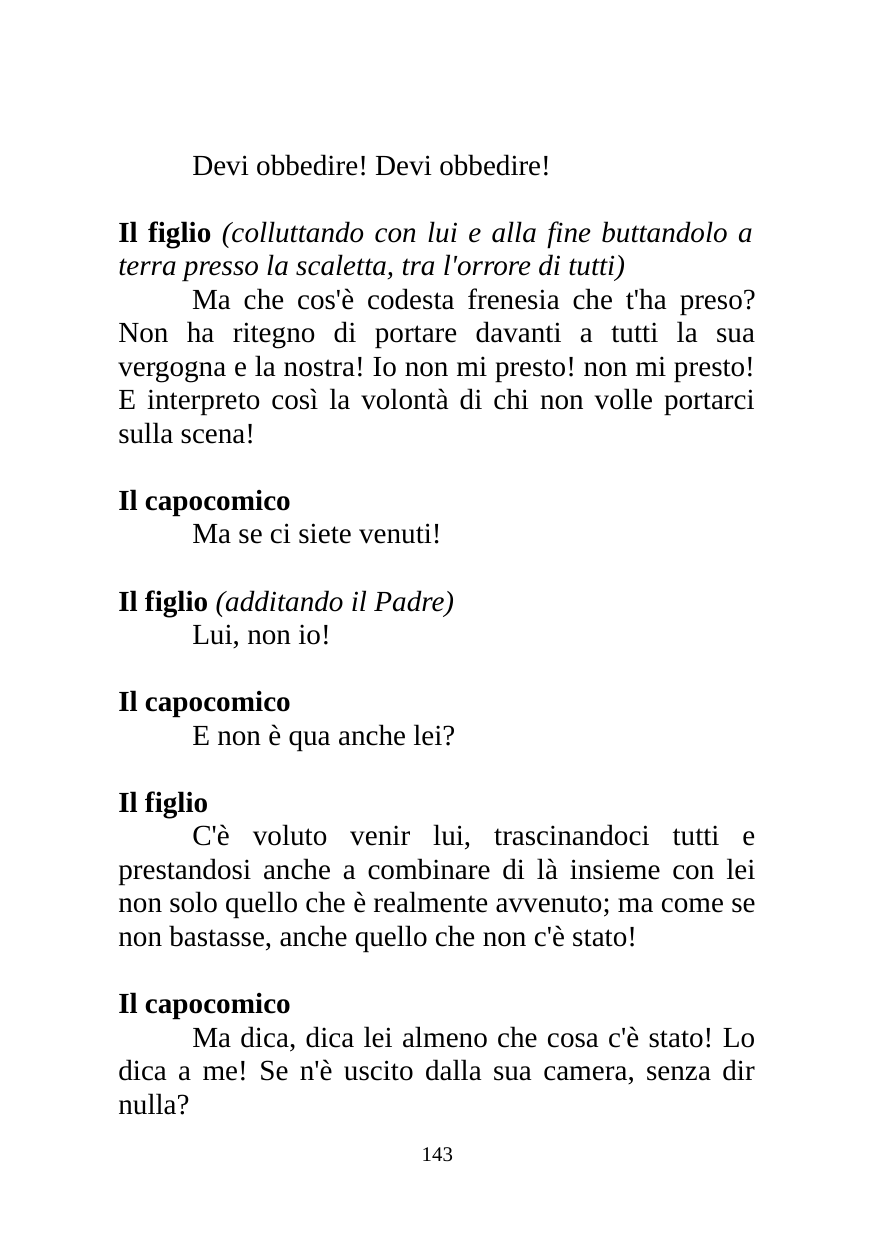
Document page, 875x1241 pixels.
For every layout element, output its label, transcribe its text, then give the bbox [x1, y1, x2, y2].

text Il capocomico [118, 483, 756, 517]
text Il figlio [118, 785, 756, 818]
text Ma se ci siete venuti! [118, 517, 756, 550]
text Il capocomico [118, 684, 756, 718]
text Ma che cos'è codesta frenesia che t'ha preso? Non ha ritegno di portare davanti a tutti la sua vergogna e la nostra! Io non mi presto! non mi presto! E interpreto così la volontà di chi non volle portarci sulla scena! [118, 282, 756, 449]
text Ma dica, dica lei almeno che cosa c'è stato! Lo dica a me! Se n'è uscito dalla sua camera, senza dir nulla? [118, 1020, 756, 1120]
text E non è qua anche lei? [118, 718, 756, 751]
text C'è voluto venir lui, trascinandoci tutti e prestandosi anche a combinare di là insieme con lei non solo quello che è realmente avvenuto; ma come se non bastasse, anche quello che non c'è stato! [118, 818, 756, 953]
text Il figlio (colluttando con lui e alla fine buttandolo a terra presso la scaletta, tra l'orrore di tutti) [118, 215, 756, 282]
text Lui, non io! [118, 617, 756, 651]
text Il figlio (additando il Padre) [118, 584, 756, 617]
text Il capocomico [118, 986, 756, 1020]
text Devi obbedire! Devi obbedire! [118, 148, 756, 181]
